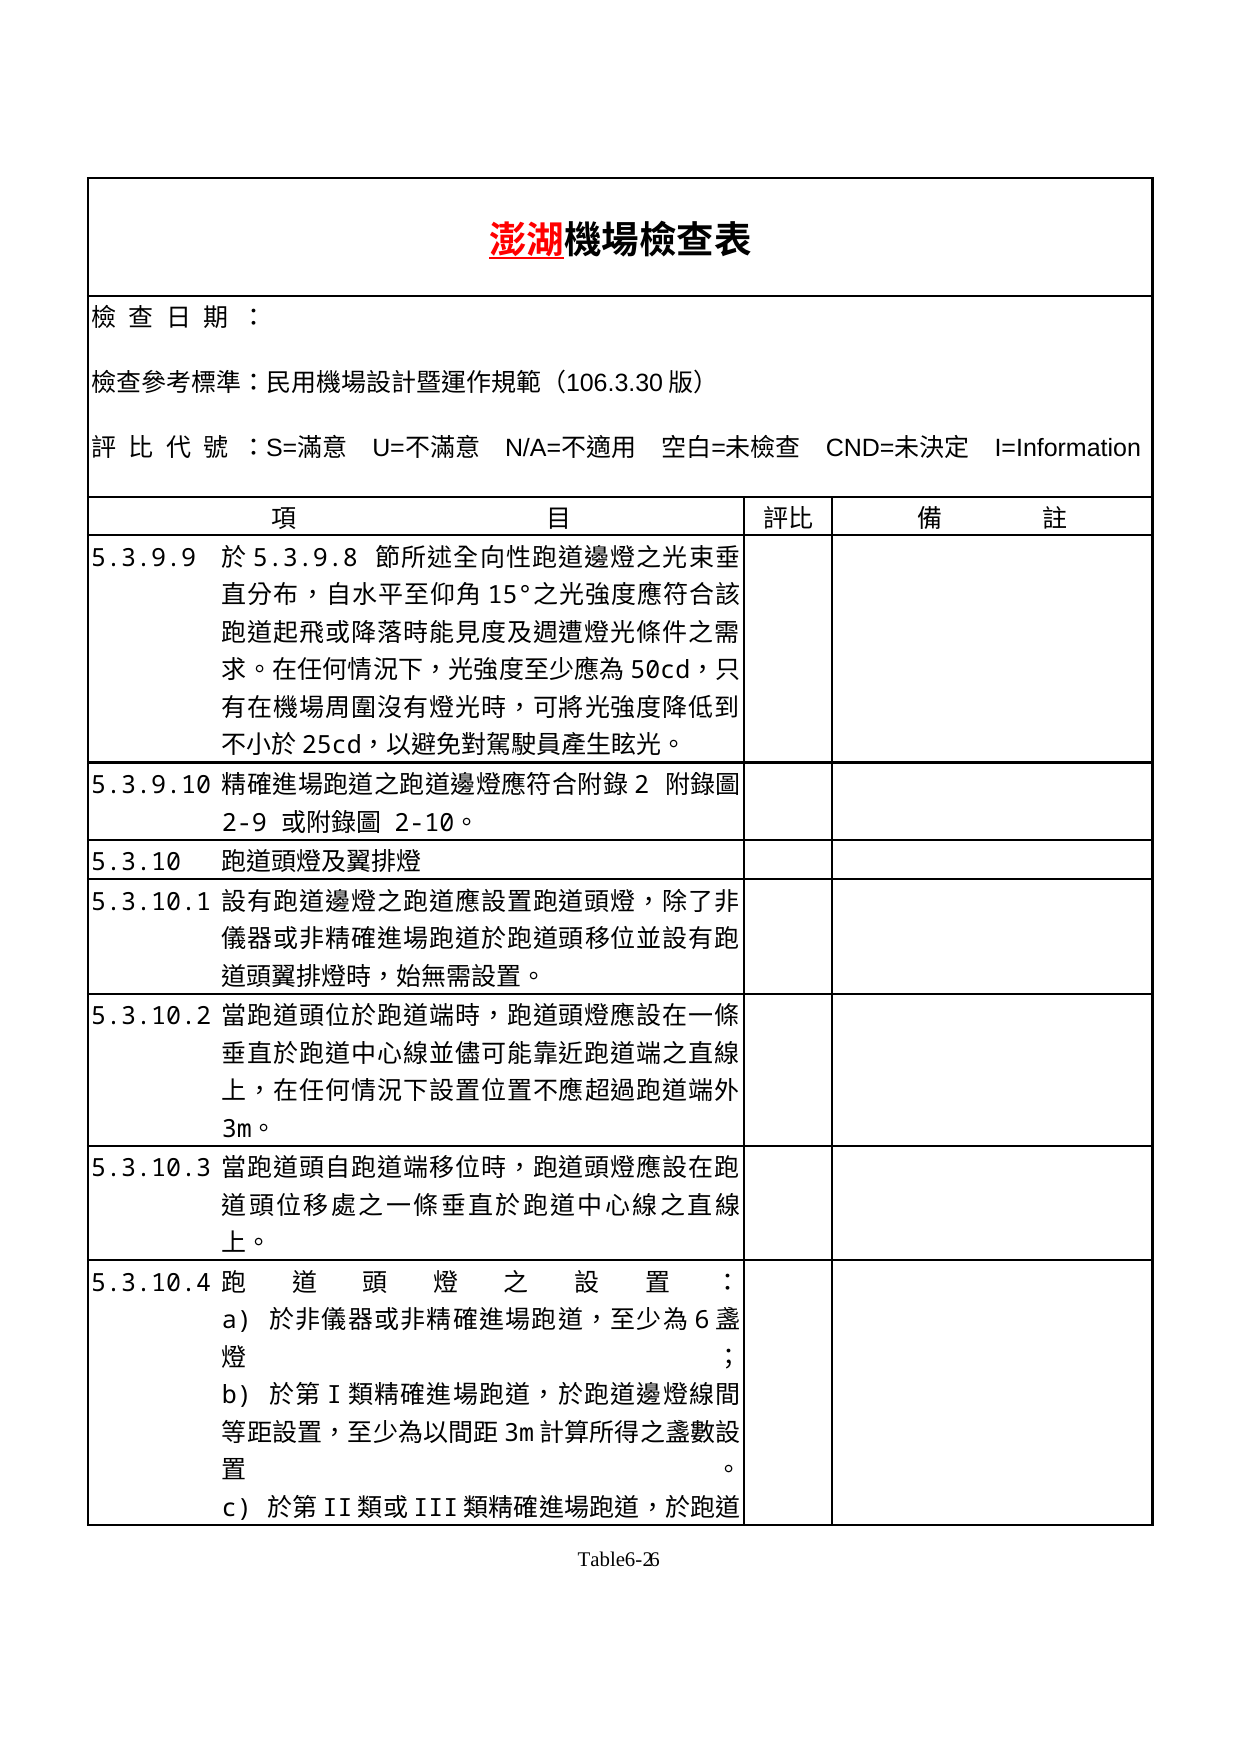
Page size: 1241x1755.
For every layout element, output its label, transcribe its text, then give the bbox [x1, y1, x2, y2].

table_cell 5.3.10.2 [89, 995, 219, 1145]
table_cell [745, 880, 831, 993]
table_cell [745, 1147, 831, 1259]
table_cell 項 目 [219, 498, 743, 534]
table_cell 當跑道頭位於跑道端時，跑道頭燈應設在一條垂直於跑道中心線並儘可能靠近跑道端之直線上，在任何情況下設置位置不應超過跑道端外3m。 [219, 995, 743, 1145]
table_cell 精確進場跑道之跑道邊燈應符合附錄2 附錄圖 2-9 或附錄圖 2-10。 [219, 764, 743, 838]
table_cell 於5.3.9.8 節所述全向性跑道邊燈之光束垂直分布，自水平至仰角15°之光強度應符合該跑道起飛或降落時能見度及週遭燈光條件之需求。在任何情況下，光強度至少應為50cd，只有在機場周圍沒有燈光時，可將光強度降低到不小於25cd，以避免對駕駛員產生眩光。 [219, 536, 743, 761]
table_cell 5.3.10.1 [89, 880, 219, 993]
table_cell [89, 498, 219, 534]
table_cell 5.3.9.9 [89, 536, 219, 761]
table_cell 設有跑道邊燈之跑道應設置跑道頭燈，除了非儀器或非精確進場跑道於跑道頭移位並設有跑道頭翼排燈時，始無需設置。 [219, 880, 743, 993]
table_cell 5.3.10.4 [89, 1261, 219, 1524]
table_cell [833, 764, 1151, 838]
table_cell [745, 995, 831, 1145]
table_cell 評比 [745, 498, 831, 534]
table_cell 檢 查 日 期 ： 檢查參考標準：民用機場設計暨運作規範（106.3.30版） 評 比 代 號 ：S=滿意 U=不滿意 N/A=不適用 空白=未檢查 CND=未決定 I=Information [89, 297, 1151, 496]
table_cell 備 註 [833, 498, 1151, 534]
table_cell 5.3.9.10 [89, 764, 219, 838]
table_cell [833, 880, 1151, 993]
table_cell [833, 995, 1151, 1145]
table_cell 5.3.10 [89, 841, 219, 878]
table_cell [833, 1261, 1151, 1524]
table_cell [745, 841, 831, 878]
table_cell 跑道頭燈及翼排燈 [219, 841, 743, 878]
table_header 澎湖機場檢查表 [89, 179, 1151, 295]
table_cell [833, 841, 1151, 878]
table_cell [833, 1147, 1151, 1259]
table_cell 跑道頭燈之設置： a) 於非儀器或非精確進場跑道，至少為6盞燈； b) 於第I類精確進場跑道，於跑道邊燈線間等距設置，至少為以間距3m計算所得之盞數設置。 c) 於第II類或III類精確進場跑道，於跑道 [219, 1261, 743, 1524]
table_cell 當跑道頭自跑道端移位時，跑道頭燈應設在跑道頭位移處之一條垂直於跑道中心線之直線上。 [219, 1147, 743, 1259]
table_cell [833, 536, 1151, 761]
table_cell [745, 536, 831, 761]
table_cell 5.3.10.3 [89, 1147, 219, 1259]
table_cell [745, 764, 831, 838]
table_cell [745, 1261, 831, 1524]
